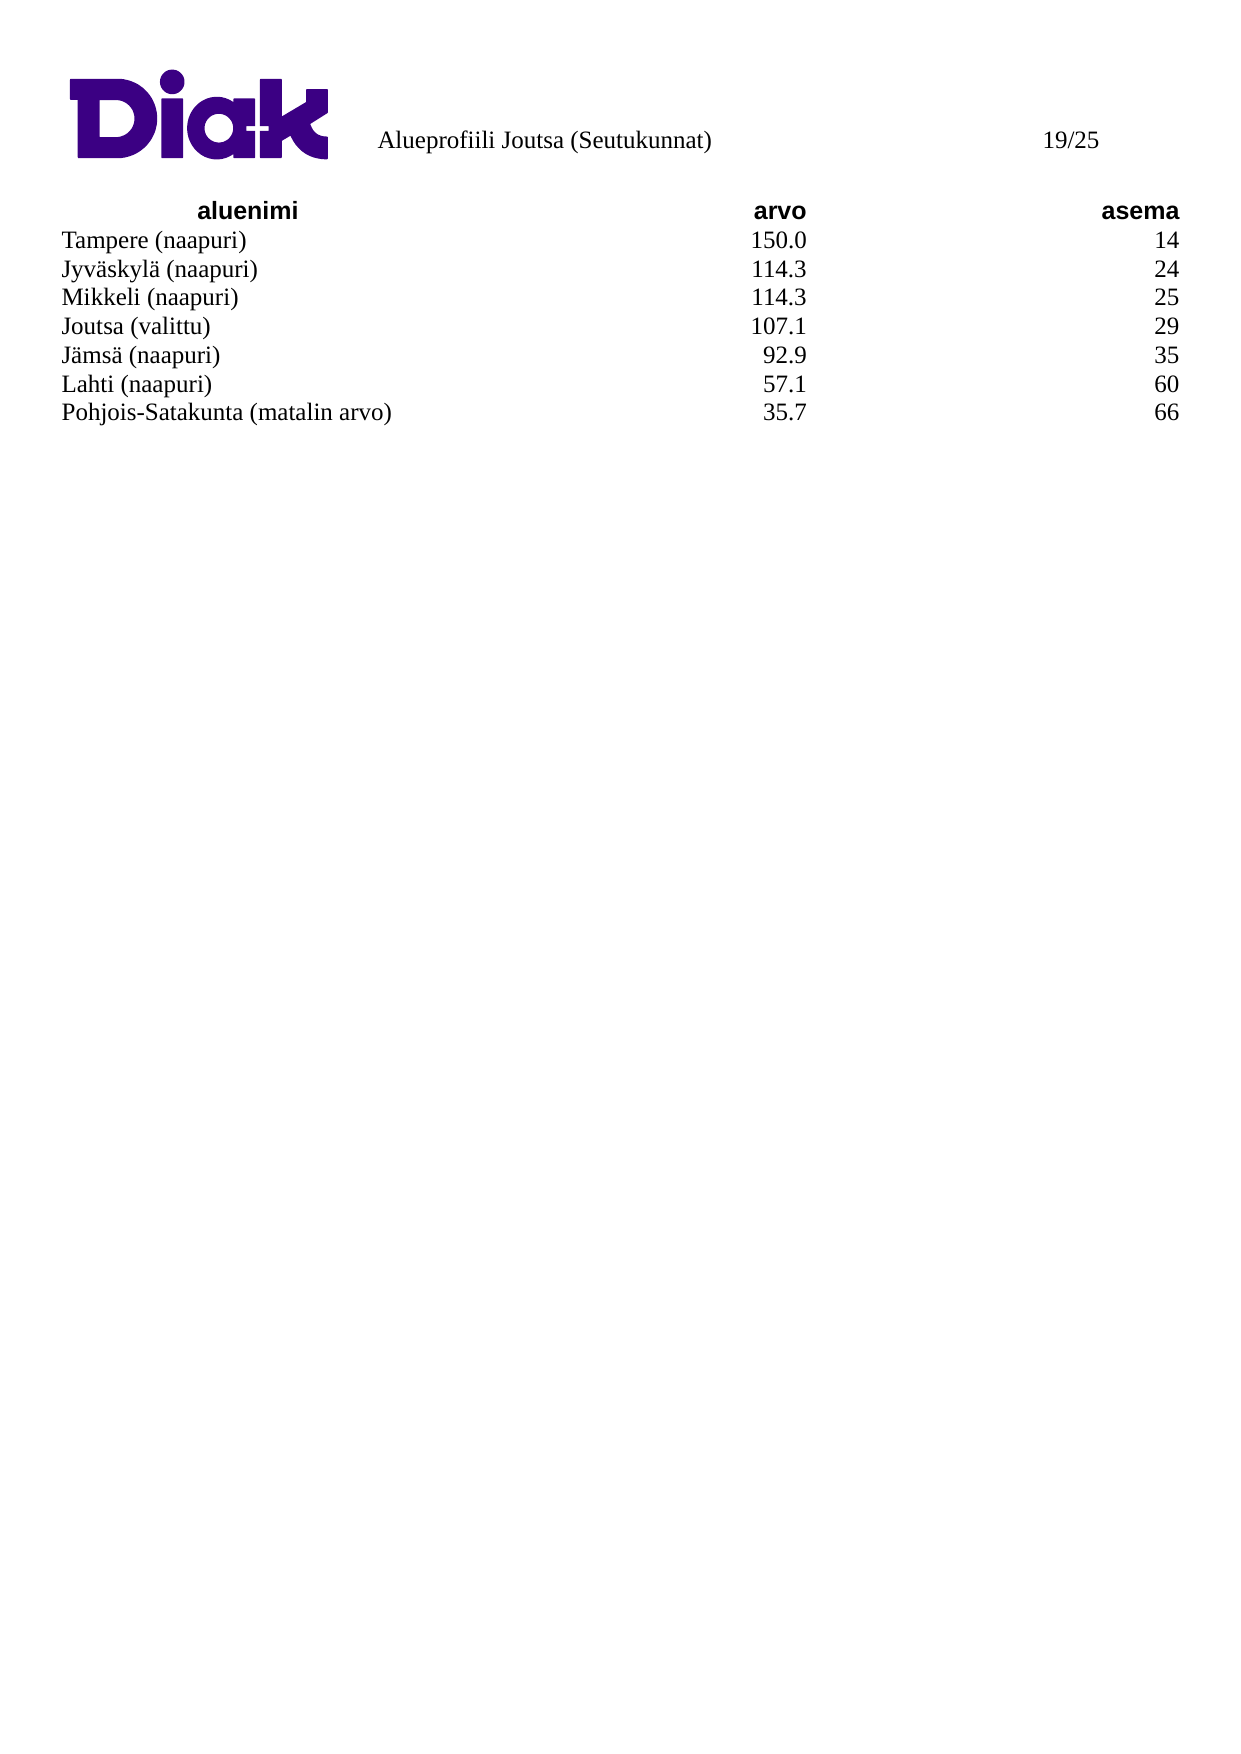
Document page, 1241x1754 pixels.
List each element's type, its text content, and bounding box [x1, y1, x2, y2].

table_header asema [806, 196, 1179, 225]
table_cell 57.1 [434, 369, 806, 397]
table_cell 114.3 [434, 254, 806, 282]
table_cell 66 [806, 398, 1179, 426]
table_cell Tampere (naapuri) [61, 225, 434, 254]
table_cell 107.1 [434, 311, 806, 340]
table_cell Mikkeli (naapuri) [61, 283, 434, 311]
table_header arvo [434, 196, 806, 225]
table_header aluenimi [61, 196, 434, 225]
table_cell 35 [806, 340, 1179, 369]
table_cell 24 [806, 254, 1179, 282]
table_cell 92.9 [434, 340, 806, 369]
table_cell 35.7 [434, 398, 806, 426]
table_cell 114.3 [434, 283, 806, 311]
table_cell Jyväskylä (naapuri) [61, 254, 434, 282]
table_cell 25 [806, 283, 1179, 311]
table_cell Joutsa (valittu) [61, 311, 434, 340]
table_cell 60 [806, 369, 1179, 397]
table_cell Pohjois-Satakunta (matalin arvo) [61, 398, 434, 426]
table_cell 29 [806, 311, 1179, 340]
table_cell 14 [806, 225, 1179, 254]
table_cell 150.0 [434, 225, 806, 254]
table_cell Lahti (naapuri) [61, 369, 434, 397]
table_cell Jämsä (naapuri) [61, 340, 434, 369]
